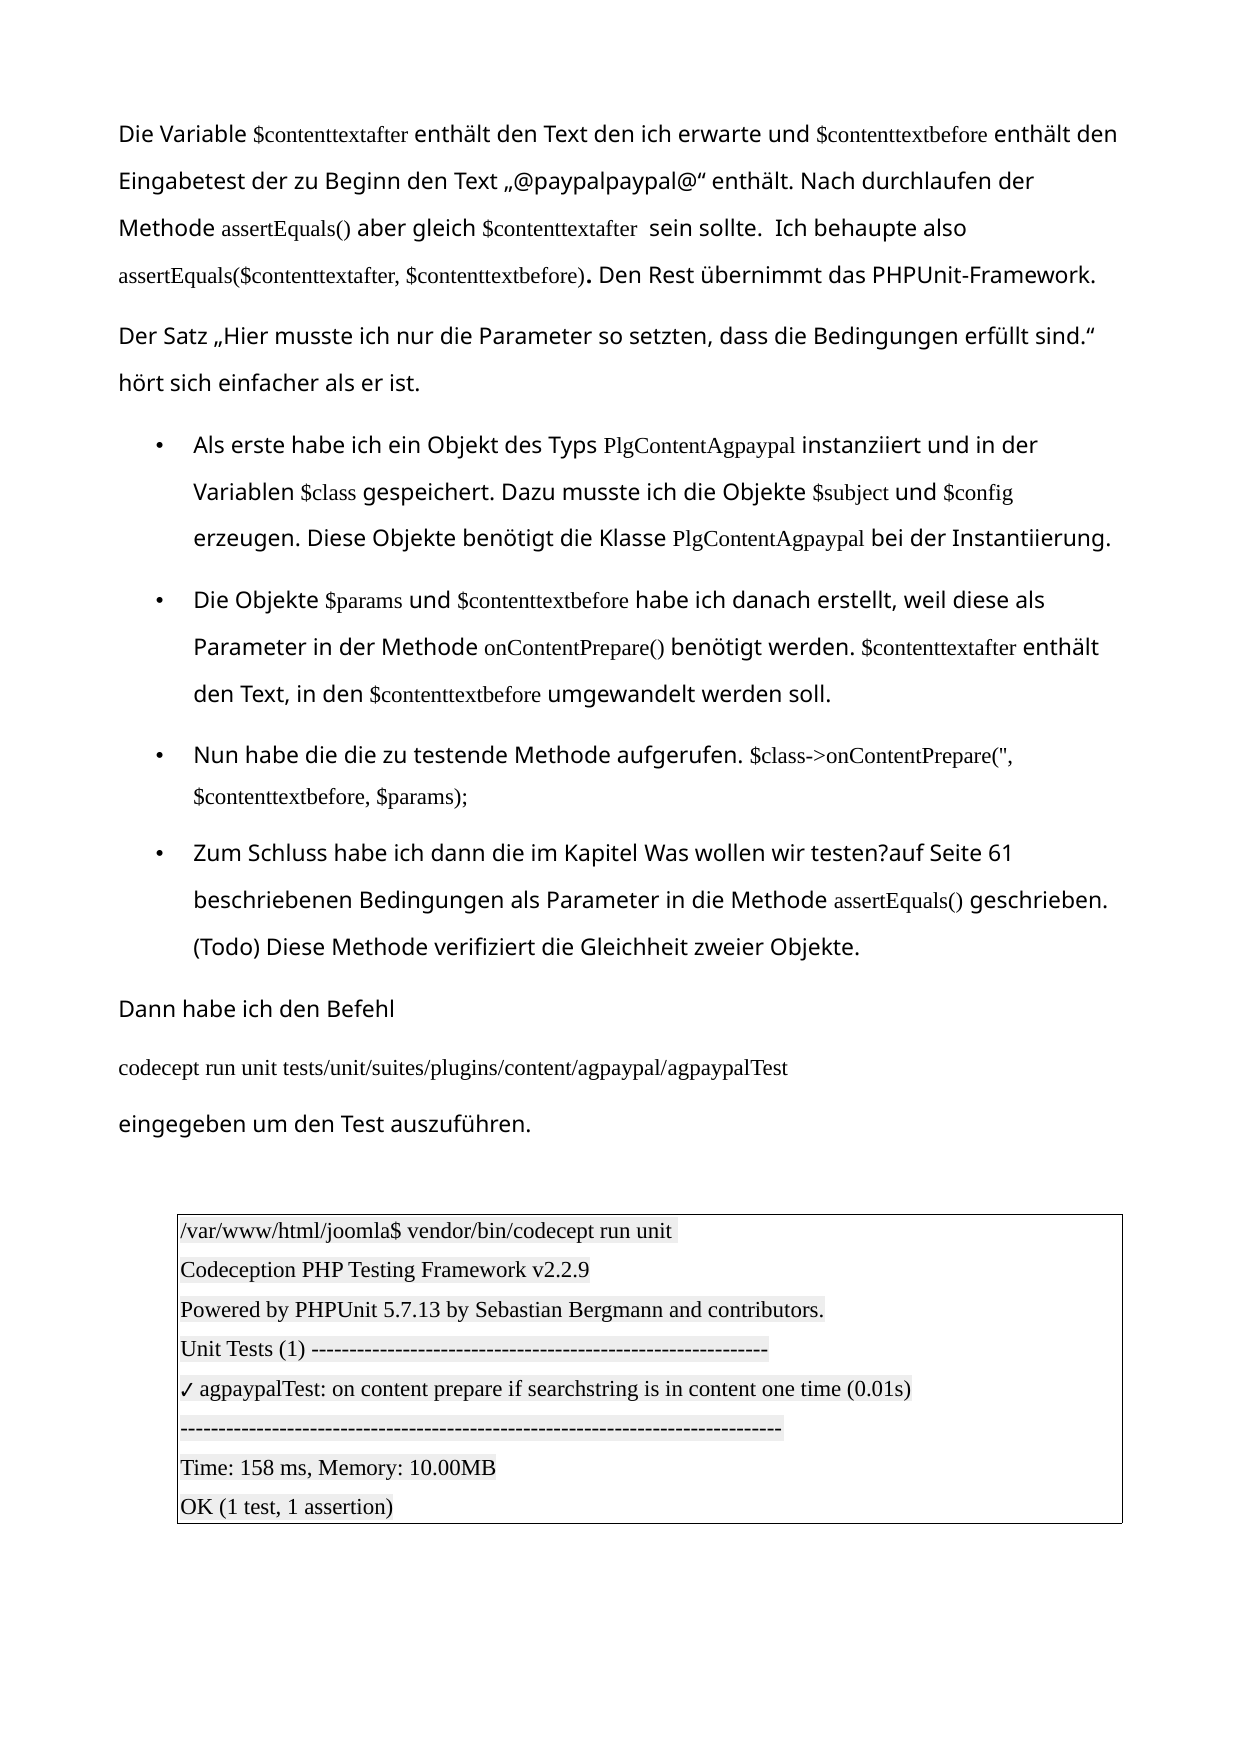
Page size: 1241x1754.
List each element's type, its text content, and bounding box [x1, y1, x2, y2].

text codecept run unit tests/unit/suites/plugins/content/agpaypal/agpaypalTest [118, 1054, 1122, 1080]
list Zum Schluss habe ich dann die im Kapitel Was wollen wir testen?auf Seite 59 beschriebenen Bedingungen als Parameter in die Methode assertEquals() geschrieben. (Todo) Diese Methode verifiziert die Gleichheit zweier Objekte. [156, 837, 1122, 962]
list Nun habe die die zu testende Methode aufgerufen. $class->onContentPrepare('', $contenttextbefore, $params); [156, 739, 1122, 810]
list Die Objekte $params und $contenttextbefore habe ich danach erstellt, weil diese als Parameter in der Methode onContentPrepare() benötigt werden. $contenttextafter enthält den Text, in den $contenttextbefore umgewandelt werden soll. [156, 584, 1122, 709]
text Dann habe ich den Befehl [118, 993, 1122, 1024]
text eingegeben um den Test auszuführen. [118, 1108, 1122, 1139]
text Die Variable $contenttextafter enthält den Text den ich erwarte und $contenttextbefore enthält den Eingabetest der zu Beginn den Text „@paypalpaypal@“ enthält. Nach durchlaufen der Methode assertEquals() aber gleich $contenttextafter sein sollte. Ich behaupte also assertEquals($contenttextafter, $contenttextbefore). Den Rest übernimmt das PHPUnit-Framework. [118, 118, 1122, 290]
list Als erste habe ich ein Objekt des Typs PlgContentAgpaypal instanziiert und in der Variablen $class gespeichert. Dazu musste ich die Objekte $subject und $config erzeugen. Diese Objekte benötigt die Klasse PlgContentAgpaypal bei der Instantiierung. [156, 428, 1122, 553]
text Der Satz „Hier musste ich nur die Parameter so setzten, dass die Bedingungen erfüllt sind.“ hört sich einfacher als er ist. [118, 320, 1122, 398]
text /var/www/html/joomla$ vendor/bin/codecept run unit Codeception PHP Testing Framework v2.2.9 Powered by PHPUnit 5.7.13 by Sebastian Bergmann and contributors. Unit Tests (1) ------------------------------------------------------------ ✔ agpaypalTest: on content prepare if searchstring is in content one time (0.01s) ------------------------------------------------------------------------------- Time: 158 ms, Memory: 10.00MB OK (1 test, 1 assertion) [178, 1215, 1122, 1523]
